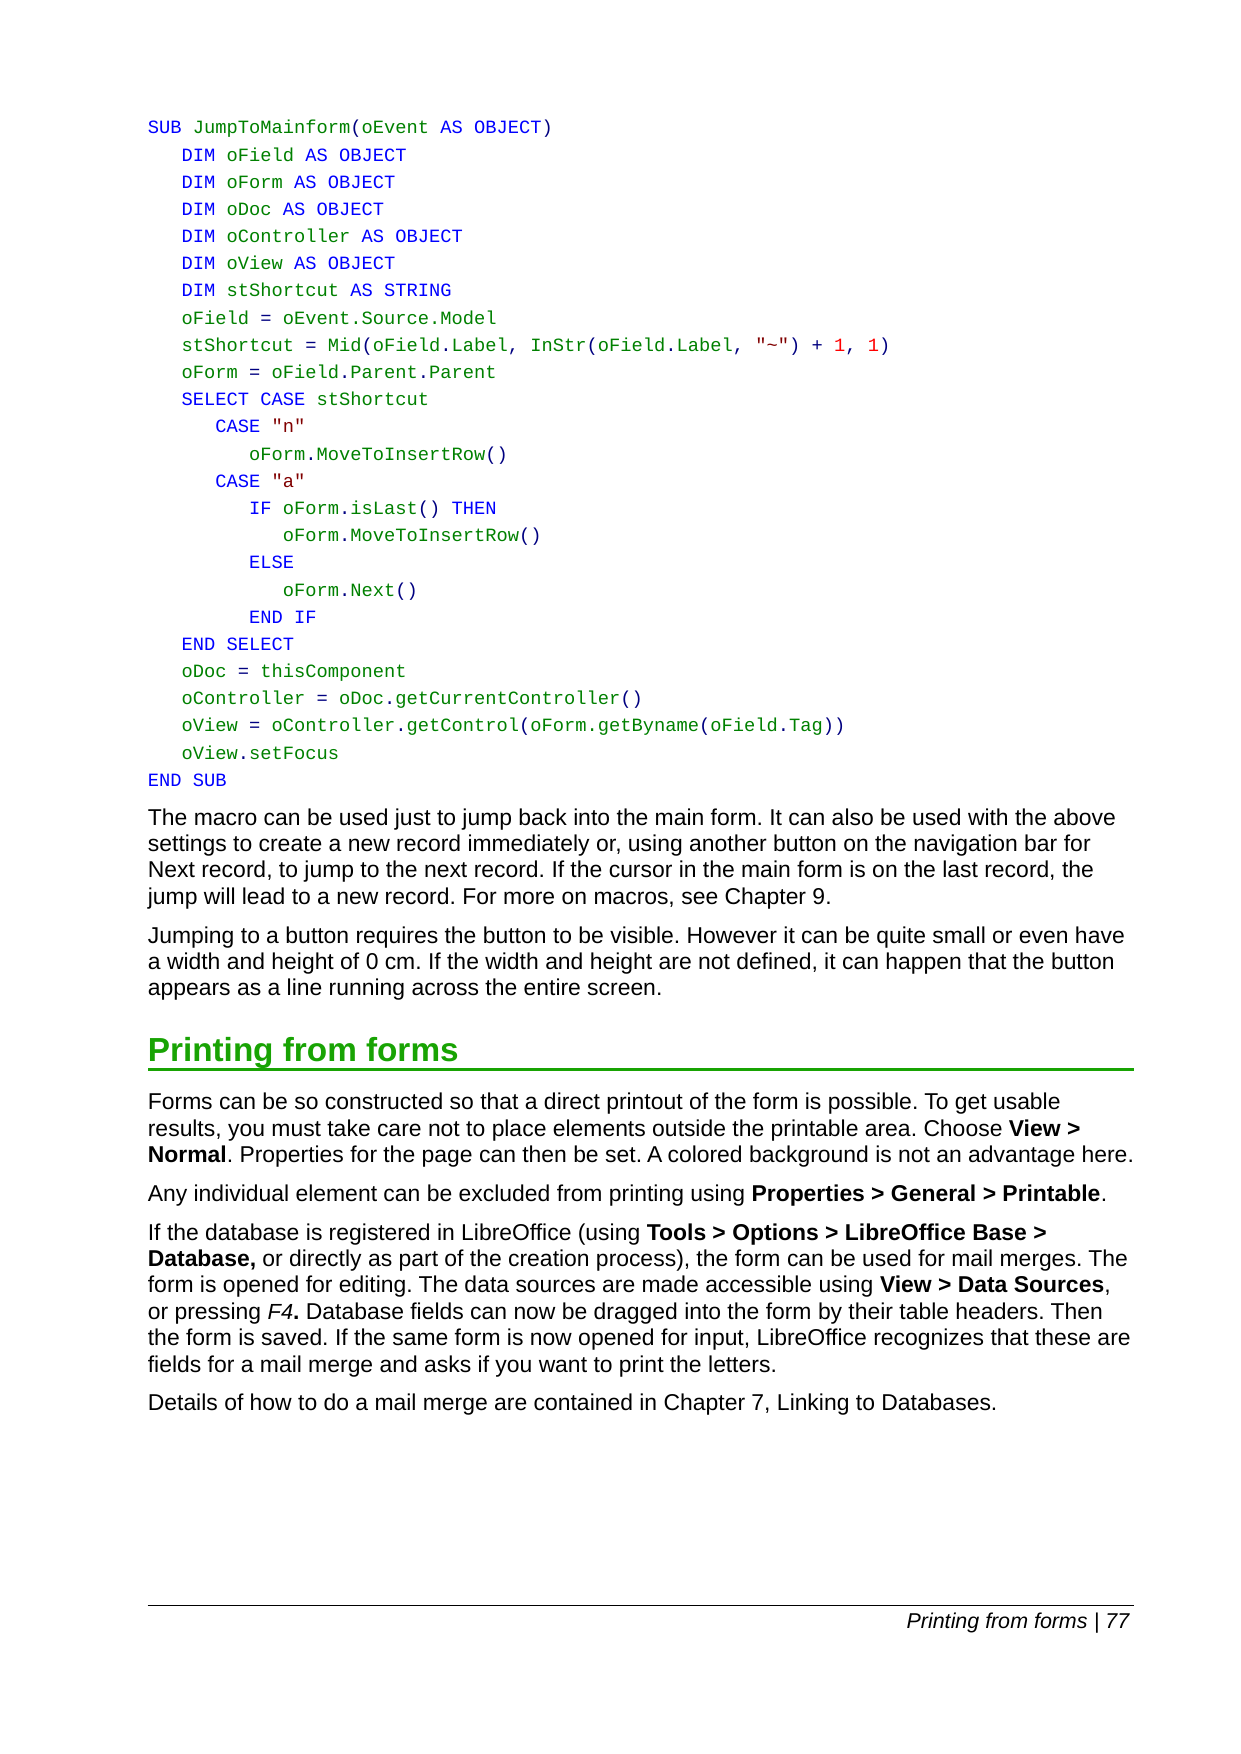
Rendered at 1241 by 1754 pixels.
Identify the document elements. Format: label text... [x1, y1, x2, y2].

text Details of how to do a mail merge are contained in Chapter 7, Linking to Databases. [148, 1389, 1134, 1416]
text END SUB [148, 771, 1134, 792]
text Jumping to a button requires the button to be visible. However it can be quite small or even have a width and height of 0 cm. If the width and height are not defined, it can happen that the button appears as a line running across the entire screen. [148, 922, 1134, 1001]
text DIM oController AS OBJECT [148, 227, 1134, 248]
text oController = oDoc.getCurrentController() [148, 689, 1134, 710]
text CASE "n" [148, 417, 1134, 438]
text oForm.MoveToInsertRow() [148, 444, 1134, 466]
text stShortcut = Mid(oField.Label, InStr(oField.Label, "~") + 1, 1) [148, 336, 1146, 357]
text oForm.MoveToInsertRow() [148, 526, 1134, 547]
text oField = oEvent.Source.Model [148, 308, 1134, 330]
text oForm = oField.Parent.Parent [148, 363, 1134, 384]
text SELECT CASE stShortcut [148, 390, 1134, 411]
text DIM oField AS OBJECT [148, 145, 1134, 167]
text oView.setFocus [148, 743, 1134, 765]
text CASE "a" [148, 472, 1134, 493]
text Forms can be so constructed so that a direct printout of the form is possible. To get usable results, you must take care not to place elements outside the printable area. Choose View > Normal. Properties for the page can then be set. A colored background is not an advantage here. [148, 1088, 1134, 1167]
text ELSE [148, 553, 1134, 574]
text SUB JumpToMainform(oEvent AS OBJECT) [148, 118, 1134, 139]
subtitle Printing from forms [148, 1030, 1134, 1068]
text END SELECT [148, 635, 1134, 656]
text The macro can be used just to jump back into the main form. It can also be used with the above settings to create a new record immediately or, using another button on the navigation bar for Next record, to jump to the next record. If the cursor in the main form is on the last record, the jump will lead to a new record. For more on macros, see Chapter 9. [148, 804, 1134, 909]
text DIM oDoc AS OBJECT [148, 200, 1134, 221]
text Any individual element can be excluded from printing using Properties > General > Printable. [148, 1180, 1134, 1206]
text DIM stShortcut AS STRING [148, 281, 1134, 302]
text DIM oForm AS OBJECT [148, 172, 1134, 194]
text END IF [148, 607, 1134, 629]
text If the database is registered in LibreOffice (using Tools > Options > LibreOffice Base > Database, or directly as part of the creation process), the form can be used for mail merges. The form is opened for editing. The data sources are made accessible using View > Data Sources, or pressing F4. Database fields can now be dragged into the form by their table headers. Then the form is saved. If the same form is now opened for input, LibreOffice recognizes that these are fields for a mail merge and asks if you want to print the letters. [148, 1219, 1134, 1377]
text oView = oController.getControl(oForm.getByname(oField.Tag)) [148, 716, 1134, 737]
text oForm.Next() [148, 580, 1134, 602]
text DIM oView AS OBJECT [148, 254, 1134, 275]
text oDoc = thisComponent [148, 662, 1134, 683]
text IF oForm.isLast() THEN [148, 499, 1134, 520]
